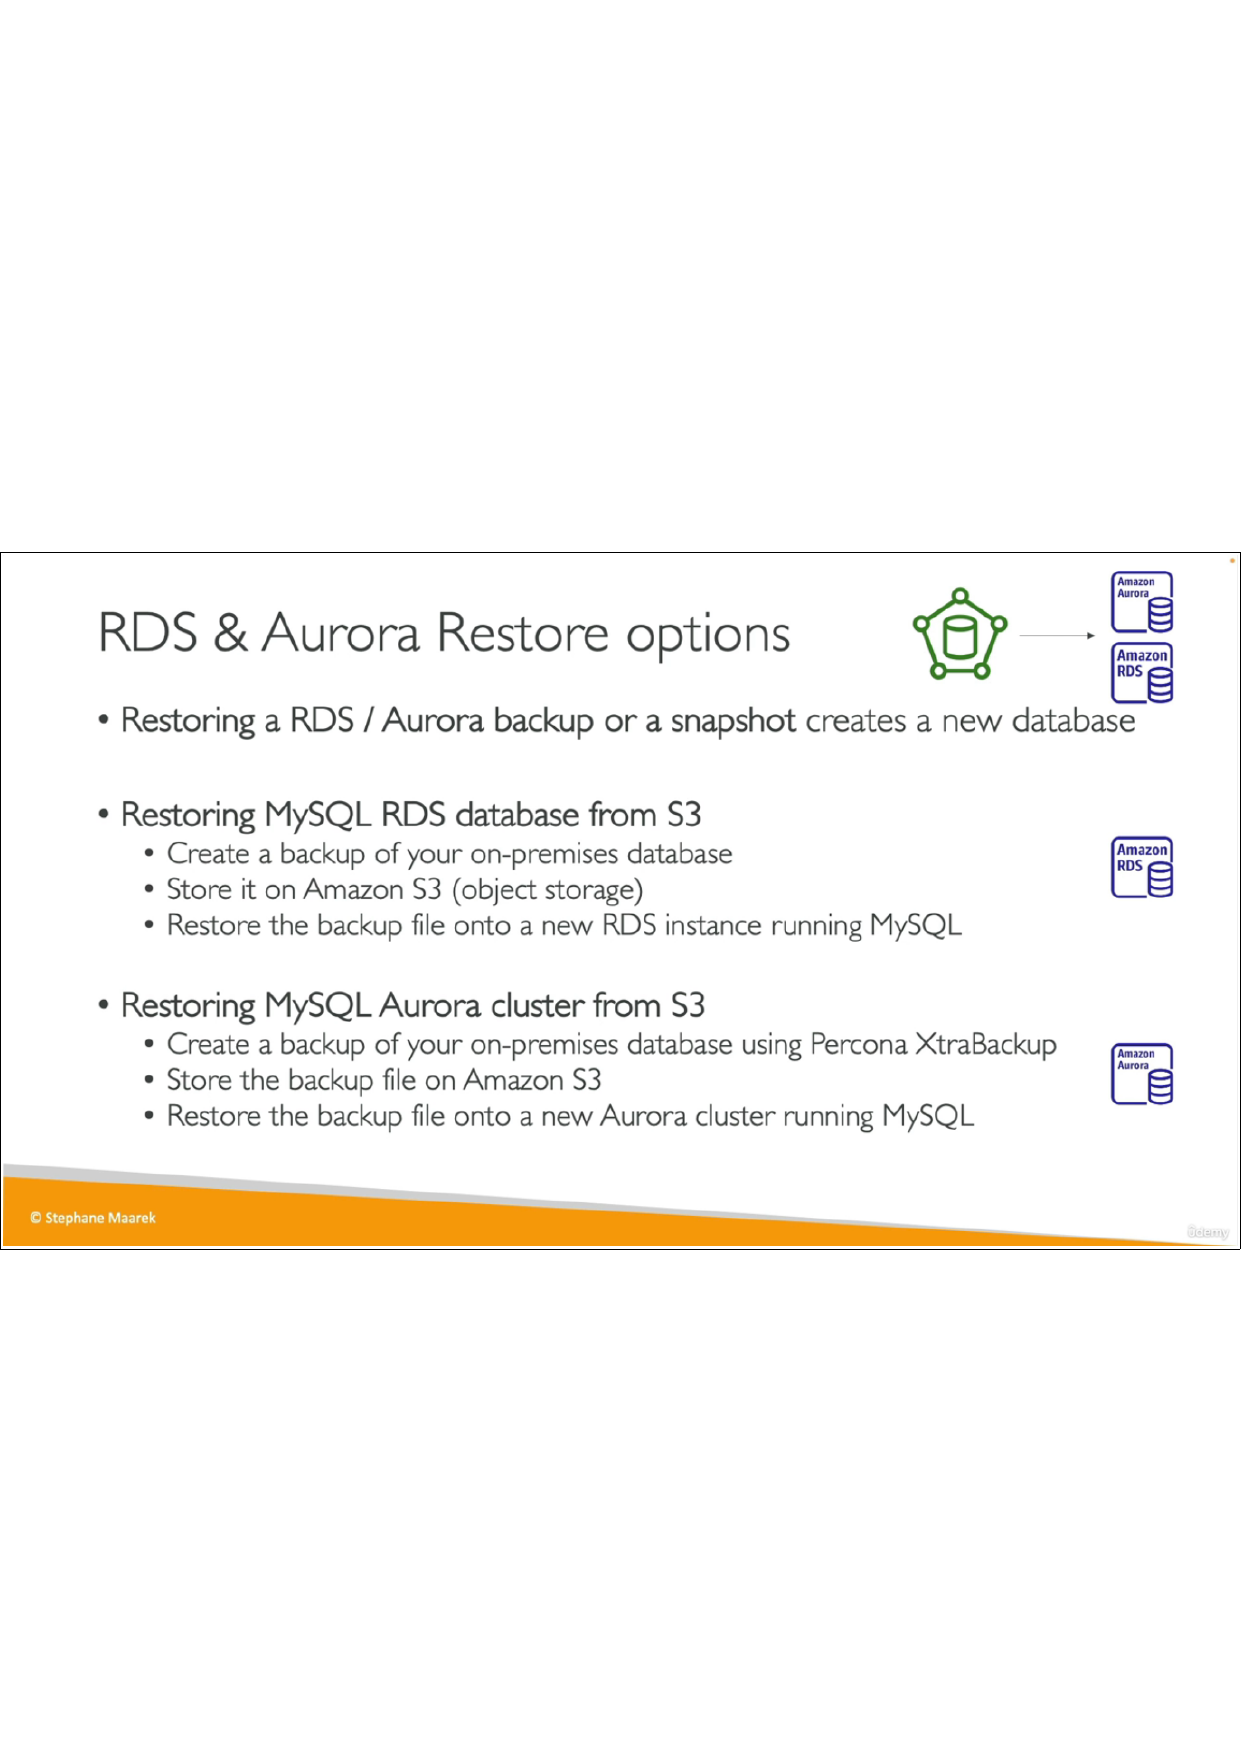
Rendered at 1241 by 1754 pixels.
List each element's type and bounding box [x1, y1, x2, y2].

picture [3, 555, 1238, 1246]
